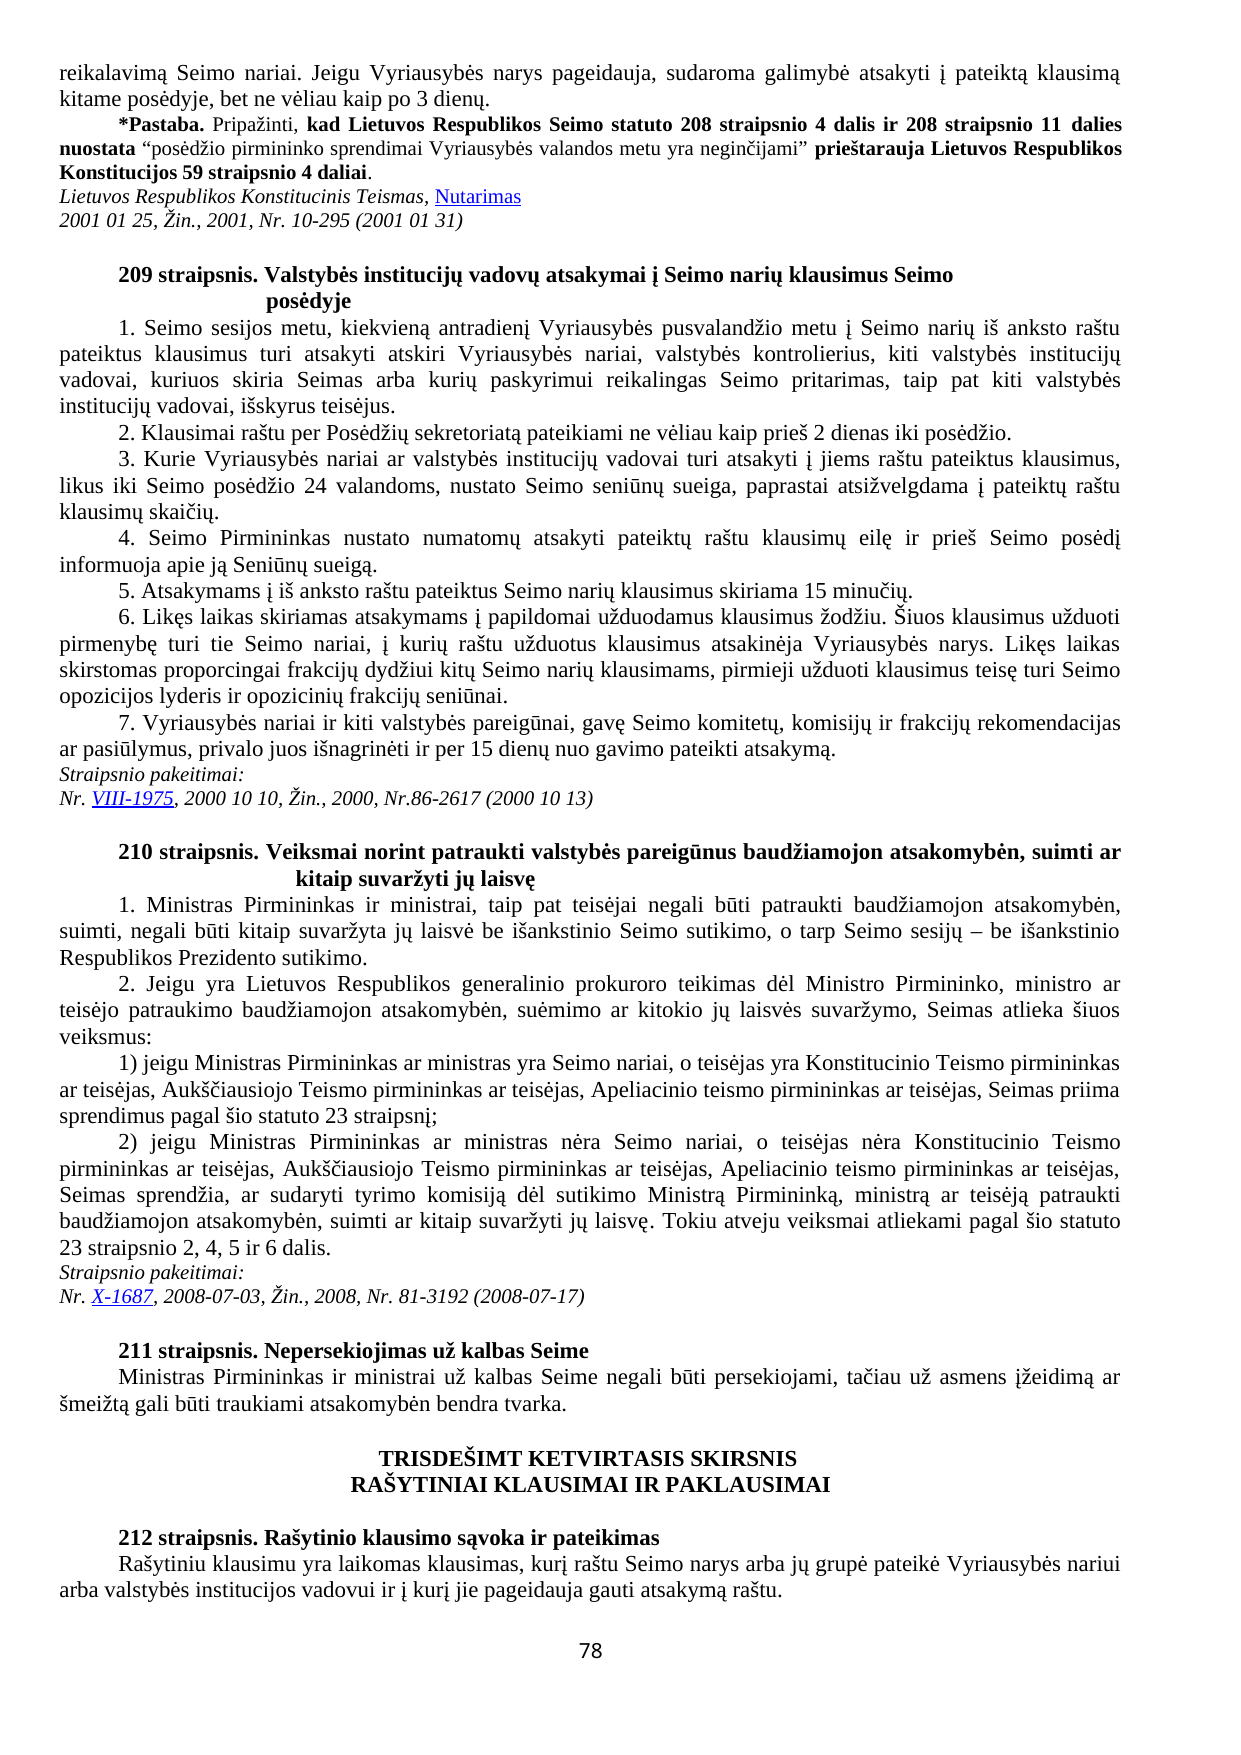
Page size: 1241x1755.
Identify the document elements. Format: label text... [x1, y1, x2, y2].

text *Pastaba. Pripažinti, kad Lietuvos Respublikos Seimo statuto 208 straipsnio 4 dalis ir 208 straipsnio 11 dalies nuostata “posėdžio pirmininko sprendimai Vyriausybės valandos metu yra neginčijami” prieštarauja Lietuvos Respublikos Konstitucijos 59 straipsnio 4 daliai. [59, 112, 1122, 184]
text Ministras Pirmininkas ir ministrai už kalbas Seime negali būti persekiojami, tačiau už asmens įžeidimą ar šmeižtą gali būti traukiami atsakomybėn bendra tvarka. [59, 1363, 1122, 1416]
text 1. Seimo sesijos metu, kiekvieną antradienį Vyriausybės pusvalandžio metu į Seimo narių iš anksto raštu pateiktus klausimus turi atsakyti atskiri Vyriausybės nariai, valstybės kontrolierius, kiti valstybės institucijų vadovai, kuriuos skiria Seimas arba kurių paskyrimui reikalingas Seimo pritarimas, taip pat kiti valstybės institucijų vadovai, išskyrus teisėjus. [59, 313, 1122, 419]
text 2001 01 25, Žin., 2001, Nr. 10-295 (2001 01 31) [59, 208, 1122, 232]
text Rašytiniu klausimu yra laikomas klausimas, kurį raštu Seimo narys arba jų grupė pateikė Vyriausybės nariui arba valstybės institucijos vadovui ir į kurį jie pageidauja gauti atsakymą raštu. [59, 1550, 1122, 1603]
text 1) jeigu Ministras Pirmininkas ar ministras yra Seimo nariai, o teisėjas yra Konstitucinio Teismo pirmininkas ar teisėjas, Aukščiausiojo Teismo pirmininkas ar teisėjas, Apeliacinio teismo pirmininkas ar teisėjas, Seimas priima sprendimus pagal šio statuto 23 straipsnį; [59, 1049, 1122, 1128]
text 6. Likęs laikas skiriamas atsakymams į papildomai užduodamus klausimus žodžiu. Šiuos klausimus užduoti pirmenybę turi tie Seimo nariai, į kurių raštu užduotus klausimus atsakinėja Vyriausybės narys. Likęs laikas skirstomas proporcingai frakcijų dydžiui kitų Seimo narių klausimams, pirmieji užduoti klausimus teisę turi Seimo opozicijos lyderis ir opozicinių frakcijų seniūnai. [59, 603, 1122, 709]
text Nr. VIII-1975, 2000 10 10, Žin., 2000, Nr.86-2617 (2000 10 13) [59, 786, 1122, 810]
text Straipsnio pakeitimai: [59, 762, 1122, 786]
text 2. Klausimai raštu per Posėdžių sekretoriatą pateikiami ne vėliau kaip prieš 2 dienas iki posėdžio. [59, 419, 1122, 445]
text 5. Atsakymams į iš anksto raštu pateiktus Seimo narių klausimus skiriama 15 minučių. [59, 577, 1122, 603]
text 1. Ministras Pirmininkas ir ministrai, taip pat teisėjai negali būti patraukti baudžiamojon atsakomybėn, suimti, negali būti kitaip suvaržyta jų laisvė be išankstinio Seimo sutikimo, o tarp Seimo sesijų – be išankstinio Respublikos Prezidento sutikimo. [59, 891, 1122, 970]
text 2. Jeigu yra Lietuvos Respublikos generalinio prokuroro teikimas dėl Ministro Pirmininko, ministro ar teisėjo patraukimo baudžiamojon atsakomybėn, suėmimo ar kitokio jų laisvės suvaržymo, Seimas atlieka šiuos veiksmus: [59, 970, 1122, 1049]
text 212 straipsnis. Rašytinio klausimo sąvoka ir pateikimas [59, 1524, 1122, 1550]
text Lietuvos Respublikos Konstitucinis Teismas, Nutarimas [59, 184, 1122, 208]
text posėdyje [266, 287, 1122, 313]
text 210 straipsnis. Veiksmai norint patraukti valstybės pareigūnus baudžiamojon atsakomybėn, suimti ar kitaip suvaržyti jų laisvę [118, 838, 1122, 891]
text 209 straipsnis. Valstybės institucijų vadovų atsakymai į Seimo narių klausimus Seimo [118, 261, 1122, 287]
text 3. Kurie Vyriausybės nariai ar valstybės institucijų vadovai turi atsakyti į jiems raštu pateiktus klausimus, likus iki Seimo posėdžio 24 valandoms, nustato Seimo seniūnų sueiga, paprastai atsižvelgdama į pateiktų raštu klausimų skaičių. [59, 445, 1122, 524]
text Straipsnio pakeitimai: [59, 1260, 1122, 1284]
text 7. Vyriausybės nariai ir kiti valstybės pareigūnai, gavę Seimo komitetų, komisijų ir frakcijų rekomendacijas ar pasiūlymus, privalo juos išnagrinėti ir per 15 dienų nuo gavimo pateikti atsakymą. [59, 709, 1122, 762]
text 211 straipsnis. Nepersekiojimas už kalbas Seime [59, 1337, 1122, 1363]
text Nr. X-1687, 2008-07-03, Žin., 2008, Nr. 81-3192 (2008-07-17) [59, 1284, 1122, 1308]
text RAŠYTINIAI KLAUSIMAI IR PAKLAUSIMAI [59, 1471, 1122, 1497]
text 2) jeigu Ministras Pirmininkas ar ministras nėra Seimo nariai, o teisėjas nėra Konstitucinio Teismo pirmininkas ar teisėjas, Aukščiausiojo Teismo pirmininkas ar teisėjas, Apeliacinio teismo pirmininkas ar teisėjas, Seimas sprendžia, ar sudaryti tyrimo komisiją dėl sutikimo Ministrą Pirmininką, ministrą ar teisėją patraukti baudžiamojon atsakomybėn, suimti ar kitaip suvaržyti jų laisvę. Tokiu atveju veiksmai atliekami pagal šio statuto 23 straipsnio 2, 4, 5 ir 6 dalis. [59, 1128, 1122, 1260]
text TRISDEŠIMT KETVIRTASIS SKIRSNIS [59, 1445, 1122, 1471]
text reikalavimą Seimo nariai. Jeigu Vyriausybės narys pageidauja, sudaroma galimybė atsakyti į pateiktą klausimą kitame posėdyje, bet ne vėliau kaip po 3 dienų. [59, 59, 1122, 112]
text 4. Seimo Pirmininkas nustato numatomų atsakyti pateiktų raštu klausimų eilę ir prieš Seimo posėdį informuoja apie ją Seniūnų sueigą. [59, 524, 1122, 577]
